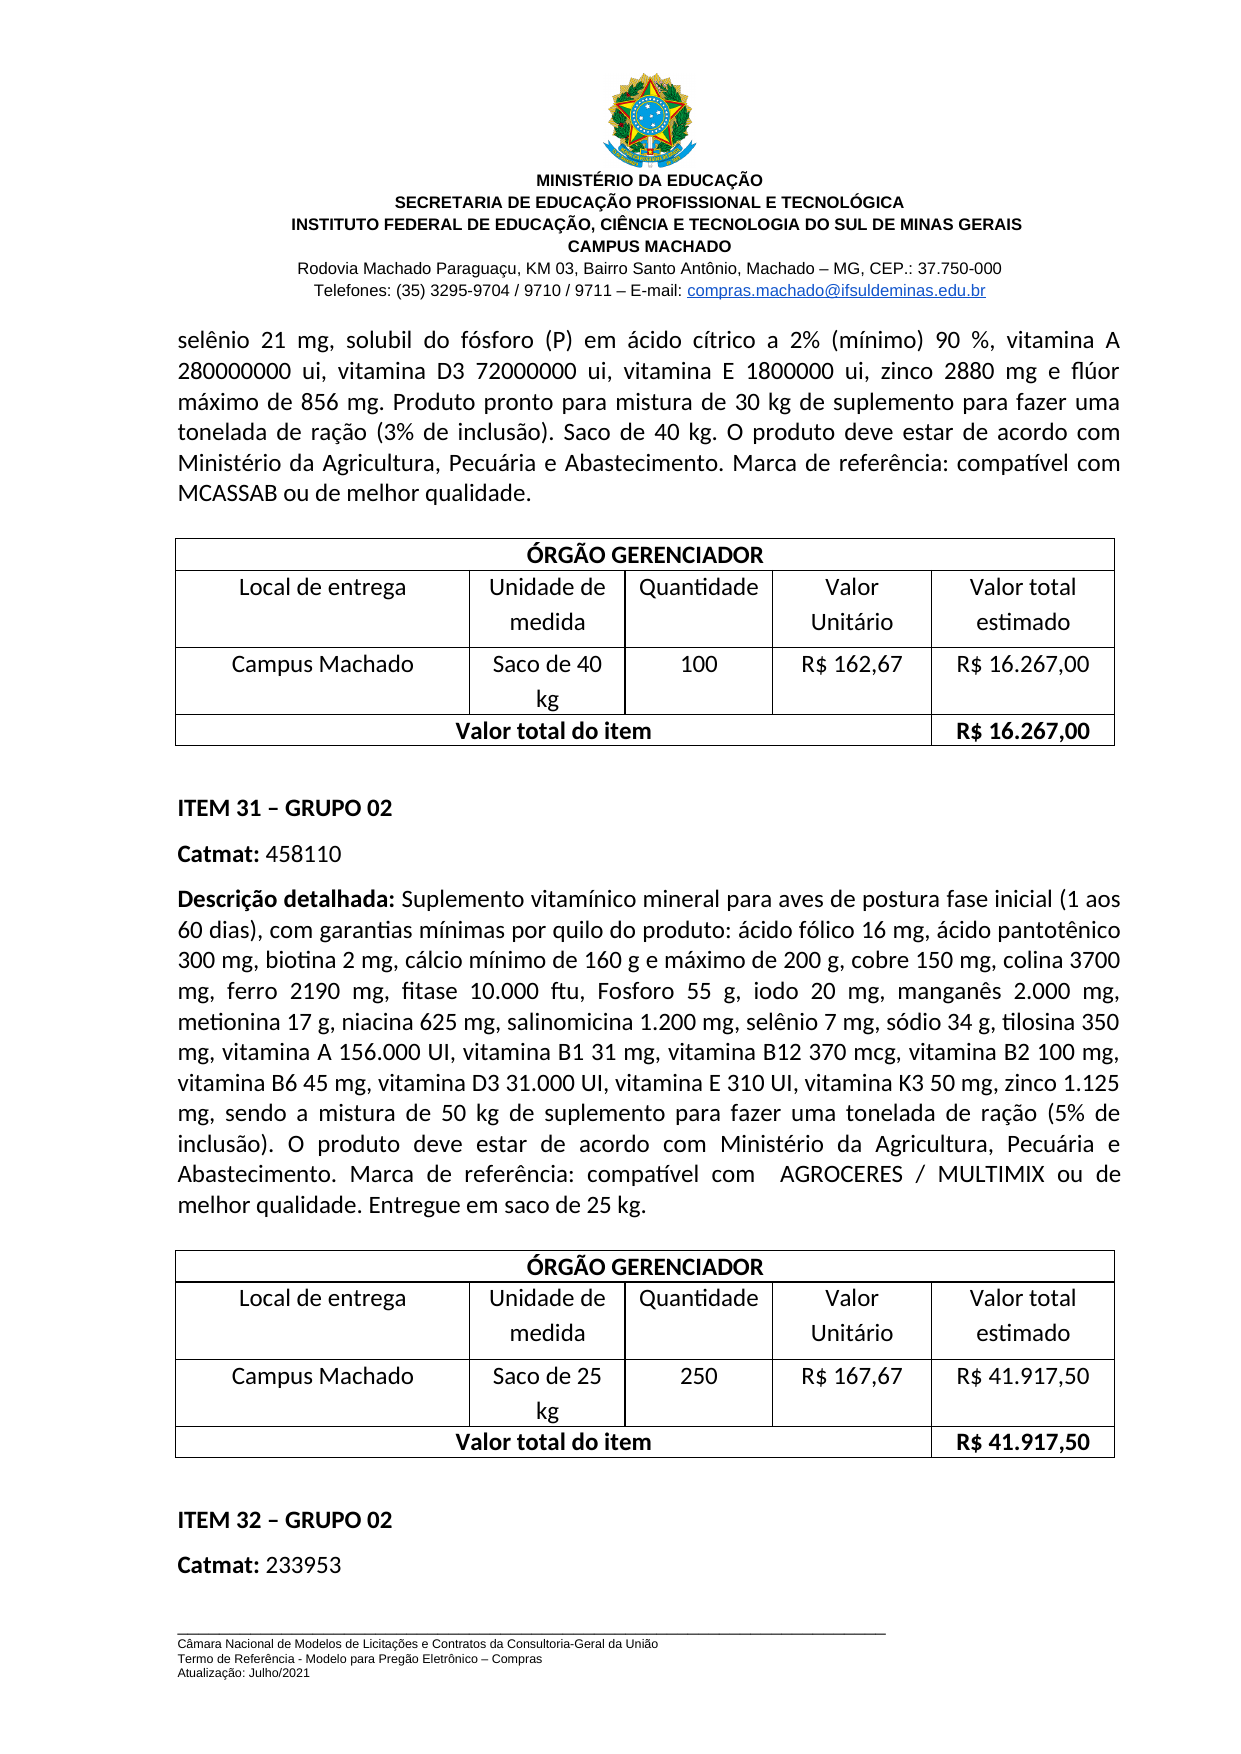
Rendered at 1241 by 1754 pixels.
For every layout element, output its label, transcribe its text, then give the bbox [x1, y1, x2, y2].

table_cell R$ 41.917,50 [932, 1427, 1114, 1457]
table_cell R$ 41.917,50 [932, 1360, 1114, 1426]
table_cell R$ 167,67 [773, 1360, 931, 1426]
picture [643, 163, 658, 168]
text Descrição detalhada: Suplemento vitamínico mineral para aves de postura fase inicial (1 aos 60 dias), com garantias mínimas por quilo do produto: ácido fólico 16 mg, ácido pantotênico 300 mg, biotina 2 mg, cálcio mínimo de 160 g e máximo de 200 g, cobre 150 mg, colina 3700 mg, ferro 2190 mg, fitase 10.000 ftu, Fosforo 55 g, iodo 20 mg, manganês 2.000 mg, metionina 17 g, niacina 625 mg, salinomicina 1.200 mg, selênio 7 mg, sódio 34 g, tilosina 350 mg, vitamina A 156.000 UI, vitamina B1 31 mg, vitamina B12 370 mcg, vitamina B2 100 mg, vitamina B6 45 mg, vitamina D3 31.000 UI, vitamina E 310 UI, vitamina K3 50 mg, zinco 1.125 mg, sendo a mistura de 50 kg de suplemento para fazer uma tonelada de ração (5% de inclusão). O produto deve estar de acordo com Ministério da Agricultura, Pecuária e Abastecimento. Marca de referência: compatível com AGROCERES / MULTIMIX ou de melhor qualidade. Entregue em saco de 25 kg. [177, 884, 1122, 1219]
table_cell Quantidade [626, 571, 772, 647]
table_cell Campus Machado [176, 648, 469, 714]
text Catmat: 233953 [177, 1549, 1122, 1580]
table_cell R$ 162,67 [773, 648, 931, 714]
table_cell Unidade de medida [470, 571, 624, 647]
text ITEM 32 – GRUPO 02 [177, 1504, 1122, 1534]
picture [603, 73, 697, 168]
table_cell R$ 16.267,00 [932, 648, 1114, 714]
table_cell Local de entrega [176, 571, 469, 647]
table_cell Unidade de medida [470, 1283, 624, 1359]
text Catmat: 458110 [177, 838, 1122, 868]
table_cell Valor total do item [176, 1427, 931, 1457]
table_header ÓRGÃO GERENCIADOR [176, 1251, 1114, 1281]
table_cell 100 [626, 648, 772, 714]
table_cell Local de entrega [176, 1283, 469, 1359]
table_cell Quantidade [626, 1283, 772, 1359]
table_cell Valor total estimado [932, 1283, 1114, 1359]
table_cell 250 [626, 1360, 772, 1426]
picture [669, 149, 680, 155]
table_cell Valor total estimado [932, 571, 1114, 647]
table_cell Saco de 25 kg [470, 1360, 624, 1426]
table_cell Valor total do item [176, 715, 931, 745]
table_cell Valor Unitário [773, 1283, 931, 1359]
table_cell R$ 16.267,00 [932, 715, 1114, 745]
text ITEM 31 – GRUPO 02 [177, 792, 1122, 823]
table_cell Valor Unitário [773, 571, 931, 647]
table_cell Saco de 40 kg [470, 648, 624, 714]
table_header ÓRGÃO GERENCIADOR [176, 539, 1114, 570]
text selênio 21 mg, solubil do fósforo (P) em ácido cítrico a 2% (mínimo) 90 %, vitamina A 280000000 ui, vitamina D3 72000000 ui, vitamina E 1800000 ui, zinco 2880 mg e flúor máximo de 856 mg. Produto pronto para mistura de 30 kg de suplemento para fazer uma tonelada de ração (3% de inclusão). Saco de 40 kg. O produto deve estar de acordo com Ministério da Agricultura, Pecuária e Abastecimento. Marca de referência: compatível com MCASSAB ou de melhor qualidade. [177, 324, 1122, 508]
table_cell Campus Machado [176, 1360, 469, 1426]
